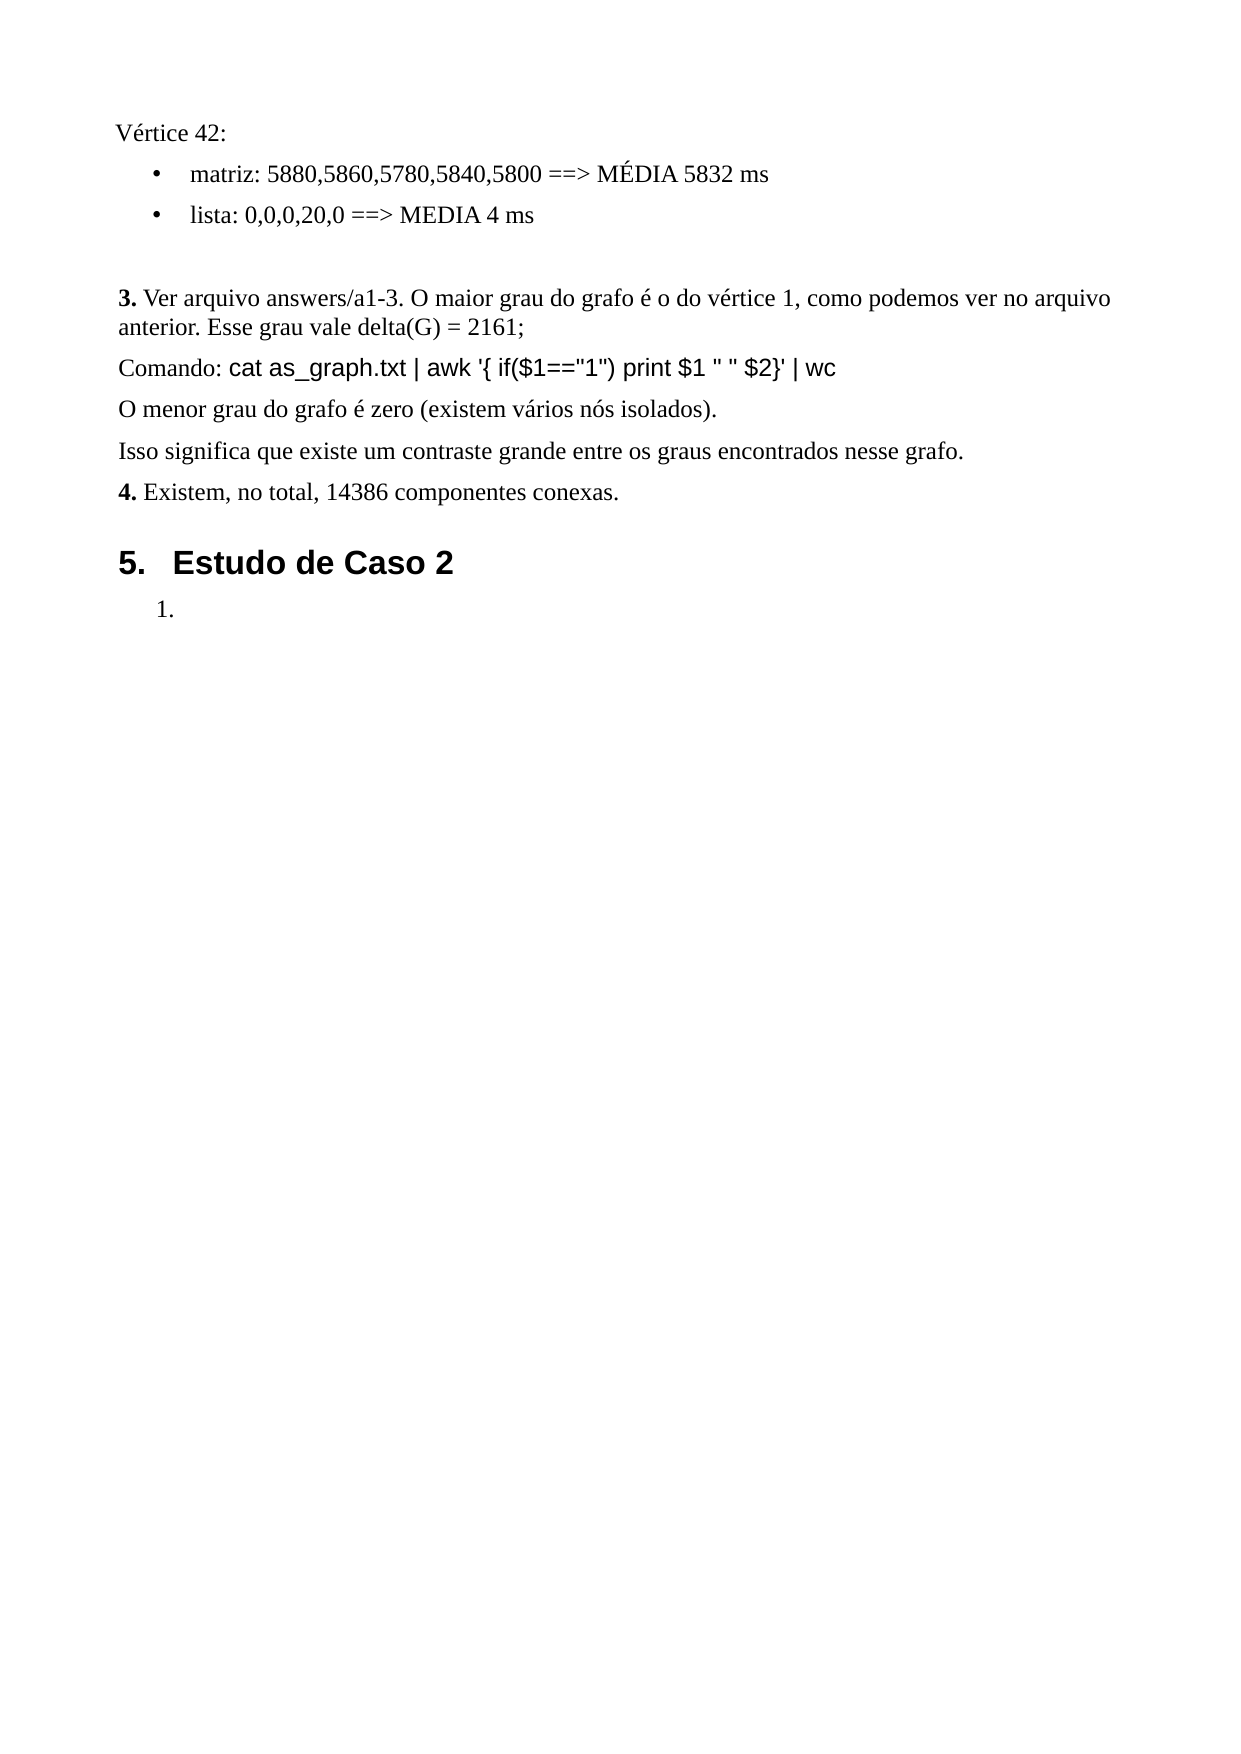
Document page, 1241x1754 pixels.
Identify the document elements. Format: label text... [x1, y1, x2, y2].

text Comando: cat as_graph.txt | awk '{ if($1=="1") print $1 " " $2}' | wc [118, 353, 1122, 382]
text 3. Ver arquivo answers/a1-3. O maior grau do grafo é o do vértice 1, como podemos ver no arquivo anterior. Esse grau vale delta(G) = 2161; [118, 283, 1122, 341]
text Isso significa que existe um contraste grande entre os graus encontrados nesse grafo. [118, 436, 1122, 464]
subtitle Estudo de Caso 2 [118, 543, 1122, 582]
list lista: 0,0,0,20,0 ==> MEDIA 4 ms [152, 201, 1122, 229]
list matriz: 5880,5860,5780,5840,5800 ==> MÉDIA 5832 ms [152, 159, 1122, 188]
text O menor grau do grafo é zero (existem vários nós isolados). [118, 394, 1122, 423]
text Vértice 42: [115, 118, 1122, 147]
text 4. Existem, no total, 14386 componentes conexas. [118, 477, 1122, 506]
